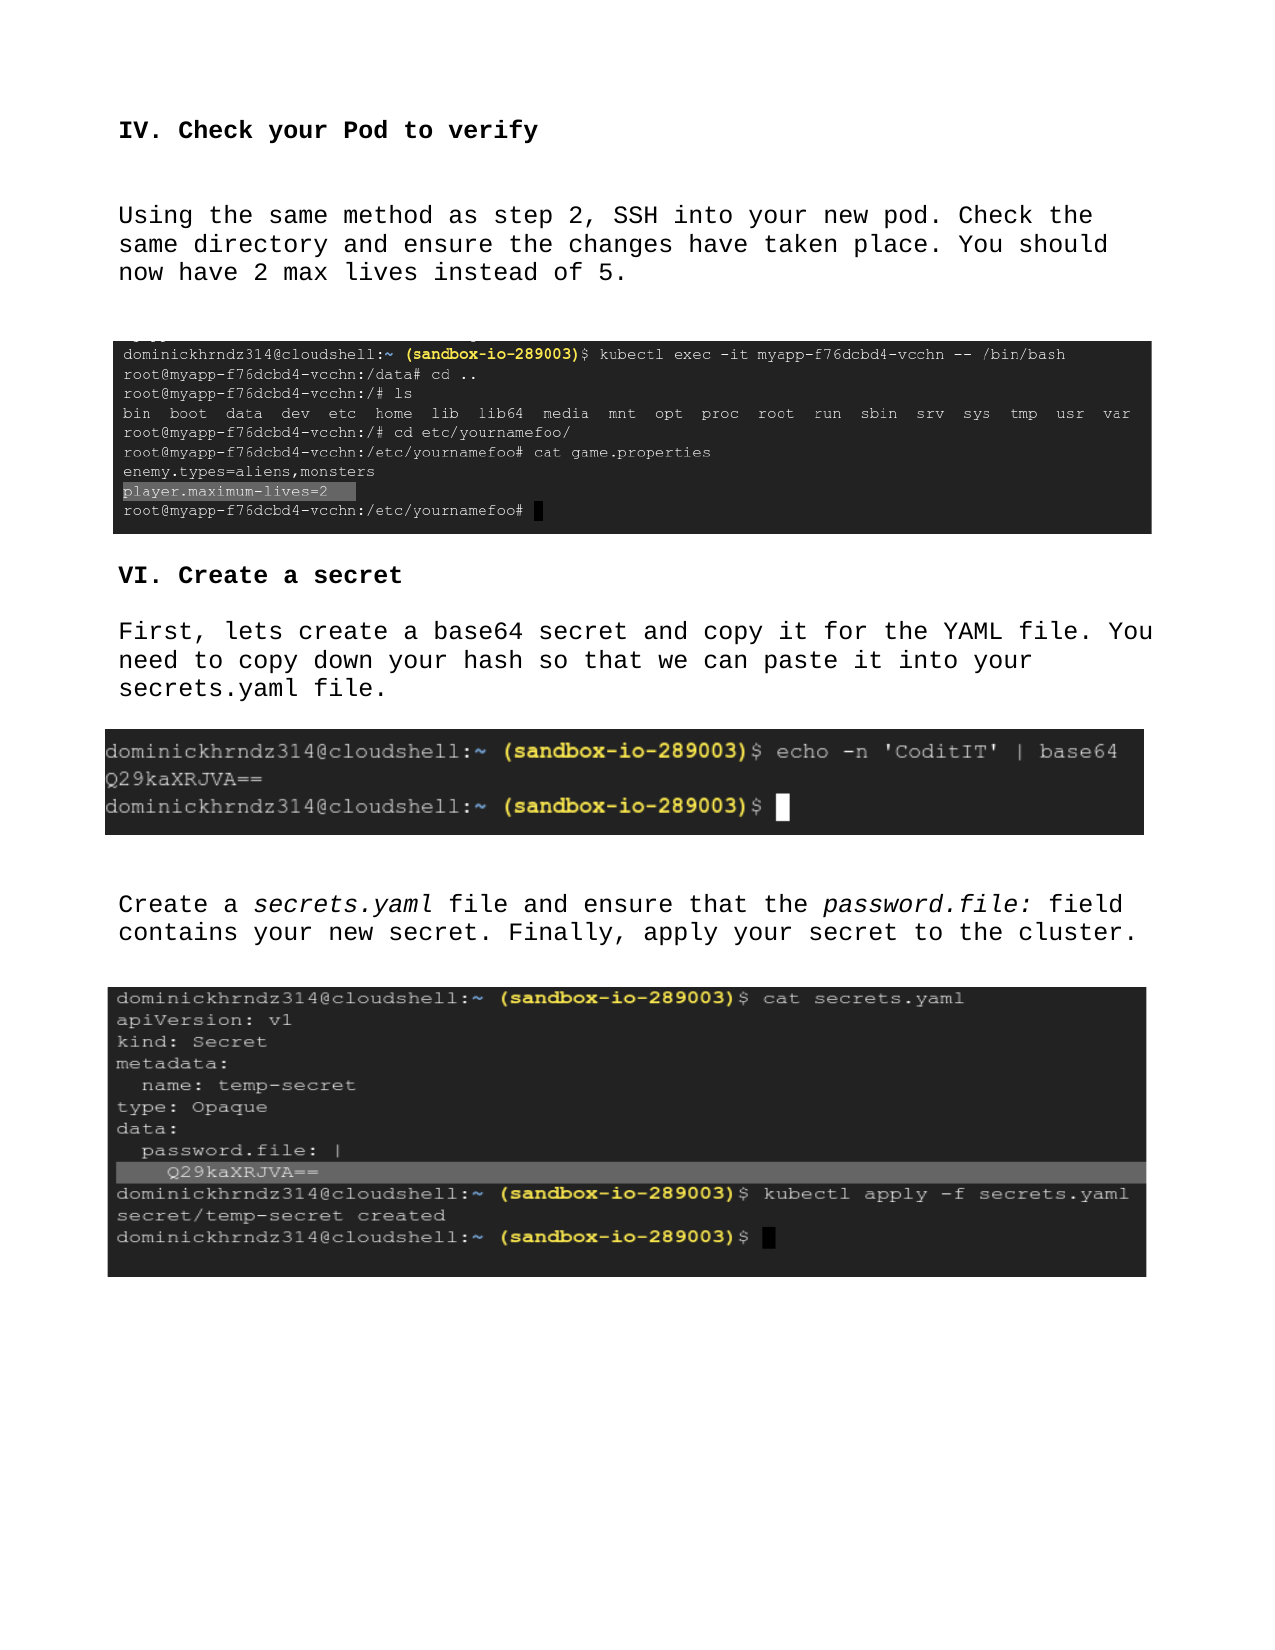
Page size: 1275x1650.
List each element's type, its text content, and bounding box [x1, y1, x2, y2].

picture [105, 729, 1144, 835]
picture [107, 987, 1147, 1277]
text IV. Check your Pod to verify [118, 118, 1157, 203]
text Using the same method as step 2, SSH into your new pod. Check the same directory and ensure the changes have taken place. You should now have 2 max lives instead of 5. VI. Create a secret First, lets create a base64 secret and copy it for the YAML file. You need to copy down your hash so that we can paste it into your secrets.yaml file. Create a secrets.yaml file and ensure that the password.file: field contains your new secret. Finally, apply your secret to the cluster. [118, 203, 1157, 948]
picture [113, 341, 1152, 534]
